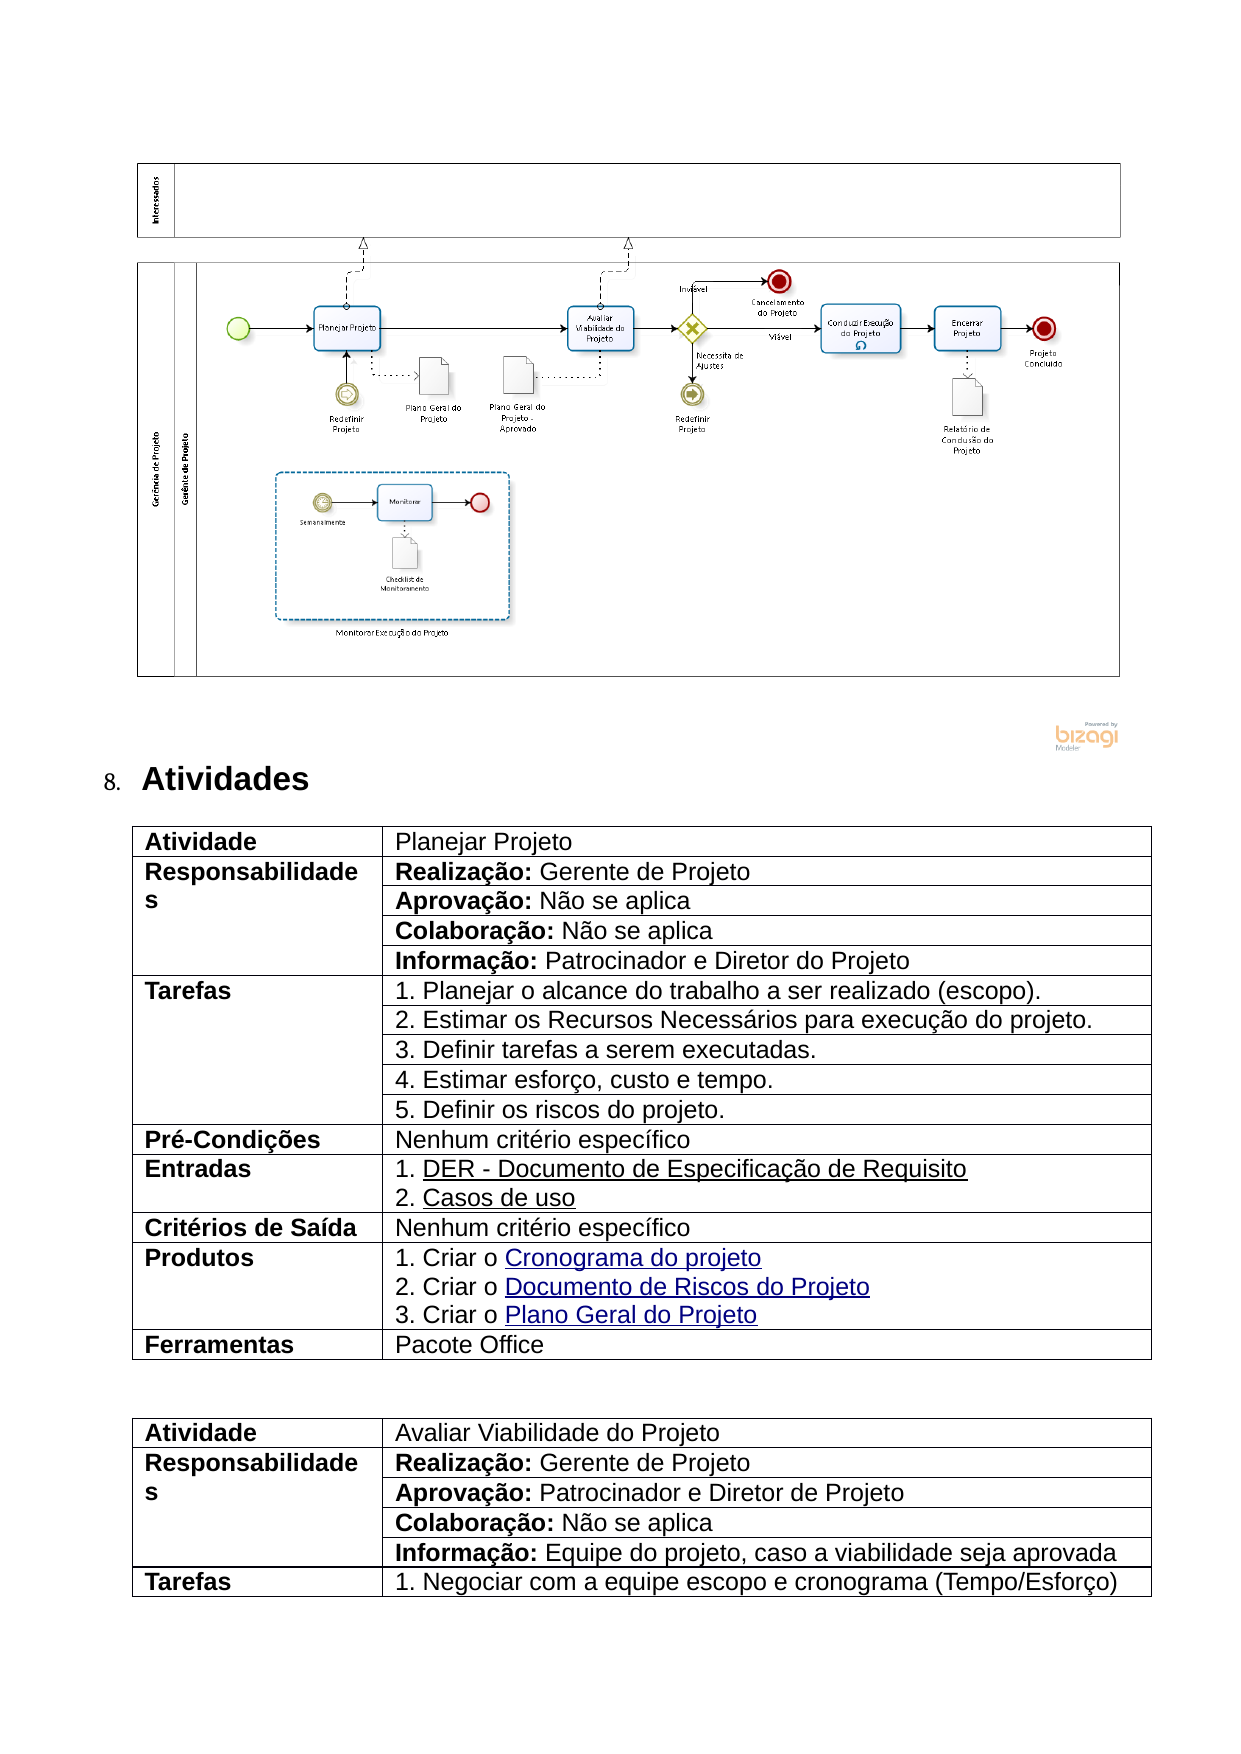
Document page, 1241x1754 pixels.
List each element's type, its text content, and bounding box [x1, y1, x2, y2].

table_cell Realização: Gerente de Projeto [383, 1448, 1151, 1477]
table_cell Pacote Office [383, 1330, 1151, 1359]
table_cell 5. Definir os riscos do projeto. [383, 1095, 1151, 1124]
table_header Atividade [133, 1419, 382, 1447]
picture [122, 148, 1134, 759]
table_cell 1. DER - Documento de Especificação de Requisito 2. Casos de uso [383, 1155, 1151, 1212]
table_cell Colaboração: Não se aplica [383, 916, 1151, 945]
table_cell Tarefas [133, 1568, 382, 1596]
table_cell Critérios de Saída [133, 1213, 382, 1242]
list Atividades [103, 759, 1152, 797]
table_cell 1. Planejar o alcance do trabalho a ser realizado (escopo). [383, 976, 1151, 1004]
table_cell Tarefas [133, 976, 382, 1124]
table_header Atividade [133, 827, 382, 856]
table_cell 1. Criar o Cronograma do projeto 2. Criar o Documento de Riscos do Projeto 3. Criar o Plano Geral do Projeto [383, 1243, 1151, 1329]
table_cell Aprovação: Não se aplica [383, 886, 1151, 915]
table_cell 1. Negociar com a equipe escopo e cronograma (Tempo/Esforço) [383, 1568, 1151, 1596]
table_cell Ferramentas [133, 1330, 382, 1359]
table_header Avaliar Viabilidade do Projeto [383, 1419, 1151, 1447]
table_cell Informação: Equipe do projeto, caso a viabilidade seja aprovada [383, 1538, 1151, 1566]
table_cell 3. Definir tarefas a serem executadas. [383, 1035, 1151, 1064]
table_cell Nenhum critério específico [383, 1213, 1151, 1242]
table_cell Entradas [133, 1155, 382, 1212]
table_cell Realização: Gerente de Projeto [383, 857, 1151, 885]
table_cell 4. Estimar esforço, custo e tempo. [383, 1065, 1151, 1094]
table_cell Pré-Condições [133, 1125, 382, 1153]
table_cell Colaboração: Não se aplica [383, 1508, 1151, 1537]
table_cell Informação: Patrocinador e Diretor do Projeto [383, 946, 1151, 975]
table_cell Nenhum critério específico [383, 1125, 1151, 1153]
table_header Planejar Projeto [383, 827, 1151, 856]
table_cell 2. Estimar os Recursos Necessários para execução do projeto. [383, 1006, 1151, 1034]
table_cell Aprovação: Patrocinador e Diretor de Projeto [383, 1478, 1151, 1507]
table_cell Responsabilidades [133, 857, 382, 975]
table_cell Responsabilidades [133, 1448, 382, 1566]
table_cell Produtos [133, 1243, 382, 1329]
